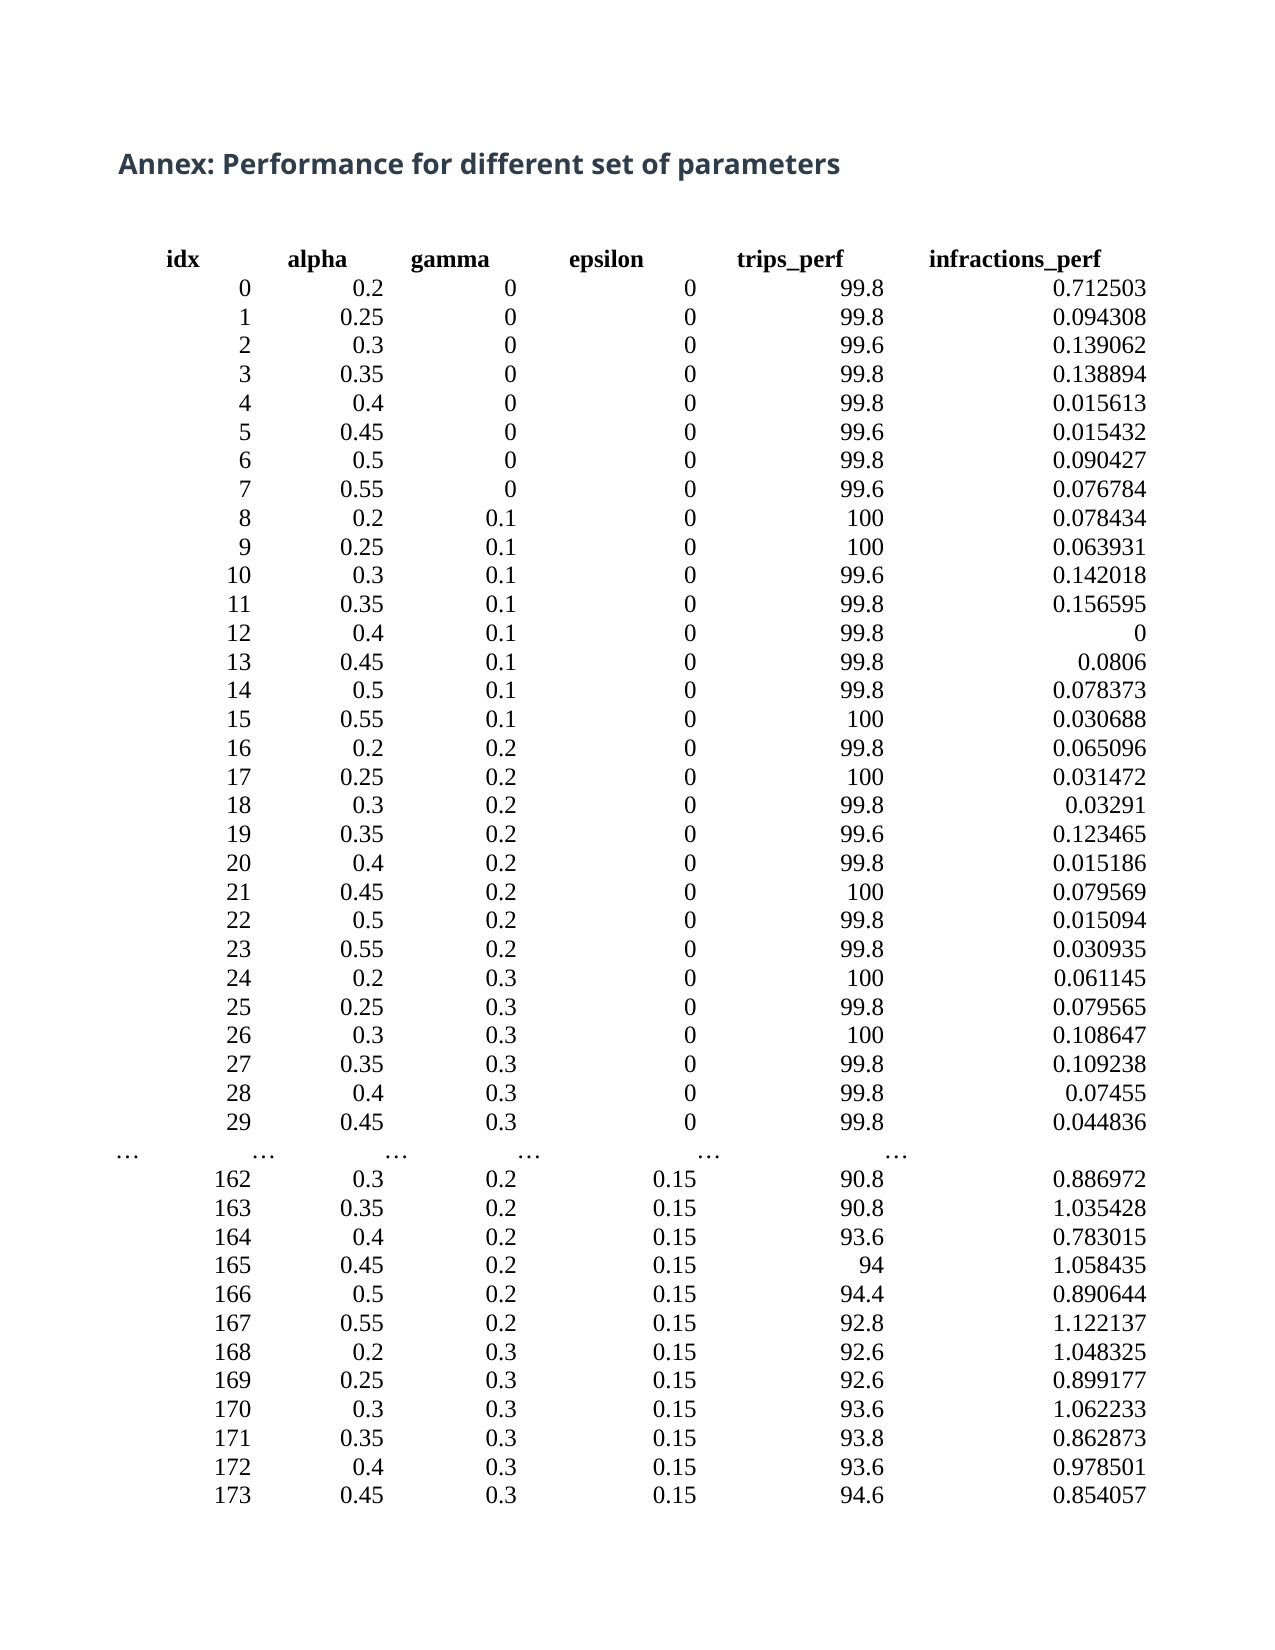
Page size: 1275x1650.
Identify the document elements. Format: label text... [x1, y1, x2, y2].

table_header gamma [384, 244, 516, 273]
table_cell 99.8 [696, 906, 884, 934]
table_cell 0 [516, 906, 696, 934]
table_cell 99.8 [696, 791, 884, 819]
table_cell 0 [516, 762, 696, 791]
table_cell 0 [516, 532, 696, 561]
table_cell 0.2 [384, 762, 516, 791]
table_cell 0.4 [251, 1078, 384, 1107]
table_cell 0.55 [251, 934, 384, 963]
table_cell 0.35 [251, 1423, 384, 1452]
table_cell 0.076784 [884, 474, 1146, 503]
table_cell 0.35 [251, 819, 384, 848]
table_cell 0.4 [251, 1452, 384, 1481]
table_cell 0 [384, 331, 516, 359]
table_cell 0.45 [251, 647, 384, 676]
table_cell 0.4 [251, 618, 384, 647]
table_cell 0 [516, 359, 696, 388]
table_cell 99.8 [696, 848, 884, 877]
table_cell 0.3 [384, 1423, 516, 1452]
table_cell 170 [115, 1394, 251, 1423]
table_cell 0.1 [384, 532, 516, 561]
table_cell 100 [696, 503, 884, 532]
table_cell 0.156595 [884, 589, 1146, 618]
table_cell 0.108647 [884, 1021, 1146, 1049]
table_cell 99.8 [696, 388, 884, 417]
table_cell 0.854057 [884, 1481, 1146, 1509]
table_cell 0.3 [251, 561, 384, 589]
table_cell 0.55 [251, 1308, 384, 1337]
table_cell 173 [115, 1481, 251, 1509]
table_cell 1.058435 [884, 1251, 1146, 1279]
table_cell 0 [516, 877, 696, 906]
table_cell 0.2 [384, 934, 516, 963]
table_cell 22 [115, 906, 251, 934]
table_cell 0 [516, 388, 696, 417]
table_cell 0.45 [251, 877, 384, 906]
table_cell 0.142018 [884, 561, 1146, 589]
table_cell 16 [115, 733, 251, 762]
table_cell 92.6 [696, 1366, 884, 1394]
table_cell 0.15 [516, 1308, 696, 1337]
table_cell 27 [115, 1049, 251, 1078]
table_cell 0.899177 [884, 1366, 1146, 1394]
table_cell 0.079569 [884, 877, 1146, 906]
table_cell 0.030688 [884, 704, 1146, 733]
table_cell … [884, 1136, 1146, 1164]
table_cell 0 [516, 647, 696, 676]
table_cell 100 [696, 1021, 884, 1049]
table_cell 0.2 [384, 1164, 516, 1193]
table_cell 0.078434 [884, 503, 1146, 532]
table_cell … [115, 1136, 251, 1164]
table_cell 0.109238 [884, 1049, 1146, 1078]
table_header idx [115, 244, 251, 273]
table_cell 0.35 [251, 589, 384, 618]
table_cell 0.15 [516, 1423, 696, 1452]
table_cell 168 [115, 1337, 251, 1366]
table_cell 0.15 [516, 1366, 696, 1394]
table_cell 9 [115, 532, 251, 561]
table_cell 0.35 [251, 1193, 384, 1222]
table_cell 0 [516, 1078, 696, 1107]
table_cell 99.6 [696, 331, 884, 359]
table_cell 0.079565 [884, 992, 1146, 1021]
table_cell 99.8 [696, 733, 884, 762]
table_cell 0.123465 [884, 819, 1146, 848]
table_cell 0 [516, 934, 696, 963]
table_cell 0.25 [251, 992, 384, 1021]
table_cell 0.3 [251, 1021, 384, 1049]
table_cell 0.3 [384, 1366, 516, 1394]
table_cell 0.55 [251, 474, 384, 503]
table_cell 100 [696, 532, 884, 561]
table_cell 0.015094 [884, 906, 1146, 934]
table_cell 165 [115, 1251, 251, 1279]
table_cell 8 [115, 503, 251, 532]
table_cell 0.35 [251, 1049, 384, 1078]
table_cell 0 [384, 273, 516, 302]
table_cell 20 [115, 848, 251, 877]
table_cell 23 [115, 934, 251, 963]
table_cell 0 [516, 1049, 696, 1078]
table_cell 0.25 [251, 302, 384, 331]
table_cell 0 [516, 503, 696, 532]
table_cell 100 [696, 963, 884, 992]
table_cell 0.45 [251, 1107, 384, 1136]
table_header epsilon [516, 244, 696, 273]
table_cell 24 [115, 963, 251, 992]
table_cell 0.783015 [884, 1222, 1146, 1251]
table_cell 99.6 [696, 819, 884, 848]
table_cell 0.015613 [884, 388, 1146, 417]
table_cell 0 [516, 733, 696, 762]
table_cell 13 [115, 647, 251, 676]
table_cell 162 [115, 1164, 251, 1193]
table_cell 0 [516, 992, 696, 1021]
table_cell 0 [384, 417, 516, 446]
subtitle Annex: Performance for different set of parameters [118, 133, 1157, 183]
table_cell 0 [516, 819, 696, 848]
table_cell 0.2 [251, 273, 384, 302]
table_header trips_perf [696, 244, 884, 273]
table_cell 0 [516, 273, 696, 302]
table_cell 0.15 [516, 1251, 696, 1279]
table_cell 0 [516, 676, 696, 704]
table_cell 0.978501 [884, 1452, 1146, 1481]
table_cell 0.712503 [884, 273, 1146, 302]
table_cell 0.4 [251, 1222, 384, 1251]
table_cell 19 [115, 819, 251, 848]
table_cell 0 [384, 474, 516, 503]
table_cell 0.15 [516, 1222, 696, 1251]
table_cell 0.3 [251, 1394, 384, 1423]
table_cell 0.2 [384, 819, 516, 848]
table_cell 0.3 [384, 1049, 516, 1078]
table_cell 0.862873 [884, 1423, 1146, 1452]
table_cell 0.25 [251, 762, 384, 791]
table_cell 0 [516, 1021, 696, 1049]
table_cell 99.8 [696, 1049, 884, 1078]
table_cell 0.2 [384, 1308, 516, 1337]
table_cell 0 [884, 618, 1146, 647]
table_cell 94.6 [696, 1481, 884, 1509]
table_cell 0.3 [384, 1481, 516, 1509]
table_cell 0.3 [384, 1021, 516, 1049]
table_cell 1 [115, 302, 251, 331]
table_cell 0.3 [384, 1452, 516, 1481]
table_cell 0.015186 [884, 848, 1146, 877]
table_cell 0.061145 [884, 963, 1146, 992]
table_cell 171 [115, 1423, 251, 1452]
table_cell 90.8 [696, 1193, 884, 1222]
table_cell 0.25 [251, 532, 384, 561]
table_cell 0.1 [384, 704, 516, 733]
table_cell 94.4 [696, 1279, 884, 1308]
table_cell 0.45 [251, 417, 384, 446]
table_cell 99.8 [696, 446, 884, 474]
table_cell 3 [115, 359, 251, 388]
table_cell 0.1 [384, 618, 516, 647]
table_cell 0.139062 [884, 331, 1146, 359]
table_cell 0.044836 [884, 1107, 1146, 1136]
table_cell 0.2 [384, 1279, 516, 1308]
table_cell 0.2 [384, 1222, 516, 1251]
table_cell 18 [115, 791, 251, 819]
table_header alpha [251, 244, 384, 273]
table_cell 0.886972 [884, 1164, 1146, 1193]
table_cell 0.3 [384, 1078, 516, 1107]
table_cell 0.15 [516, 1452, 696, 1481]
table_cell 93.6 [696, 1452, 884, 1481]
table_cell 0.2 [384, 1251, 516, 1279]
table_cell 0.15 [516, 1394, 696, 1423]
table_cell 99.6 [696, 561, 884, 589]
table_cell … [251, 1136, 384, 1164]
table_cell 0 [516, 848, 696, 877]
table_cell 0.45 [251, 1251, 384, 1279]
table_cell 1.122137 [884, 1308, 1146, 1337]
table_cell 93.8 [696, 1423, 884, 1452]
table_cell 21 [115, 877, 251, 906]
table_cell 0.15 [516, 1337, 696, 1366]
table_cell 12 [115, 618, 251, 647]
table_cell 0.2 [384, 877, 516, 906]
table_cell 99.8 [696, 589, 884, 618]
table_cell … [384, 1136, 516, 1164]
table_cell 0.1 [384, 589, 516, 618]
table_cell 0.2 [251, 503, 384, 532]
table_cell 0.3 [384, 1394, 516, 1423]
table_cell 1.062233 [884, 1394, 1146, 1423]
table_cell 0.2 [384, 848, 516, 877]
table_cell 0.55 [251, 704, 384, 733]
table_cell 0.2 [251, 1337, 384, 1366]
table_cell 25 [115, 992, 251, 1021]
table_cell 0 [516, 791, 696, 819]
table_cell 99.8 [696, 676, 884, 704]
table_cell 99.8 [696, 992, 884, 1021]
table_cell 93.6 [696, 1222, 884, 1251]
table_cell 26 [115, 1021, 251, 1049]
table_cell 0.2 [384, 733, 516, 762]
table_cell 0.078373 [884, 676, 1146, 704]
table_cell 5 [115, 417, 251, 446]
table_cell 0.2 [384, 791, 516, 819]
table_cell 0 [516, 474, 696, 503]
table_cell 14 [115, 676, 251, 704]
table_cell 0.3 [384, 1337, 516, 1366]
table_cell 0.3 [251, 1164, 384, 1193]
table_cell 15 [115, 704, 251, 733]
table_cell … [696, 1136, 884, 1164]
table_cell 0 [516, 963, 696, 992]
table_cell 0 [516, 331, 696, 359]
table_cell 0.5 [251, 446, 384, 474]
table_cell 1.035428 [884, 1193, 1146, 1222]
table_cell 11 [115, 589, 251, 618]
table_cell 99.8 [696, 1078, 884, 1107]
table_cell 92.8 [696, 1308, 884, 1337]
table_cell 0.1 [384, 676, 516, 704]
table_cell 0.5 [251, 906, 384, 934]
table_cell 100 [696, 877, 884, 906]
table_cell 0.2 [384, 1193, 516, 1222]
table_cell 93.6 [696, 1394, 884, 1423]
table_cell 0 [516, 302, 696, 331]
table_cell … [516, 1136, 696, 1164]
table_cell 0.3 [384, 963, 516, 992]
table_cell 166 [115, 1279, 251, 1308]
table_cell 0 [516, 446, 696, 474]
table_cell 0.15 [516, 1164, 696, 1193]
table_cell 100 [696, 762, 884, 791]
table_cell 167 [115, 1308, 251, 1337]
table_cell 0.3 [251, 791, 384, 819]
table_cell 0.0806 [884, 647, 1146, 676]
table_cell 0.07455 [884, 1078, 1146, 1107]
table_cell 0.5 [251, 676, 384, 704]
table_cell 94 [696, 1251, 884, 1279]
table_cell 0.35 [251, 359, 384, 388]
table_cell 164 [115, 1222, 251, 1251]
table_cell 0 [516, 417, 696, 446]
table_cell 0 [516, 704, 696, 733]
table_cell 99.8 [696, 359, 884, 388]
table_cell 4 [115, 388, 251, 417]
table_cell 99.8 [696, 618, 884, 647]
table_cell 0.2 [251, 963, 384, 992]
table_cell 0.03291 [884, 791, 1146, 819]
table_cell 0 [384, 388, 516, 417]
table_cell 0.25 [251, 1366, 384, 1394]
table_cell 0.015432 [884, 417, 1146, 446]
table_cell 100 [696, 704, 884, 733]
table_cell 0 [516, 561, 696, 589]
table_cell 0 [516, 618, 696, 647]
table_cell 90.8 [696, 1164, 884, 1193]
table_cell 0.45 [251, 1481, 384, 1509]
table_cell 163 [115, 1193, 251, 1222]
table_cell 0.094308 [884, 302, 1146, 331]
table_cell 1.048325 [884, 1337, 1146, 1366]
table_cell 0.3 [384, 992, 516, 1021]
table_cell 0.030935 [884, 934, 1146, 963]
table_cell 0.2 [251, 733, 384, 762]
table_cell 0.4 [251, 388, 384, 417]
table_cell 99.8 [696, 273, 884, 302]
table_cell 0.3 [251, 331, 384, 359]
table_cell 169 [115, 1366, 251, 1394]
table_cell 10 [115, 561, 251, 589]
table_cell 0 [516, 1107, 696, 1136]
table_cell 0.1 [384, 503, 516, 532]
table_cell 0.3 [384, 1107, 516, 1136]
table_cell 6 [115, 446, 251, 474]
table_cell 0.065096 [884, 733, 1146, 762]
table_cell 0.2 [384, 906, 516, 934]
table_cell 0.090427 [884, 446, 1146, 474]
table_cell 0.138894 [884, 359, 1146, 388]
table_cell 29 [115, 1107, 251, 1136]
table_header infractions_perf [884, 244, 1146, 273]
table_cell 99.6 [696, 417, 884, 446]
table_cell 0 [384, 446, 516, 474]
table_cell 0.15 [516, 1481, 696, 1509]
table_cell 172 [115, 1452, 251, 1481]
table_cell 0.031472 [884, 762, 1146, 791]
table_cell 0 [516, 589, 696, 618]
table_cell 92.6 [696, 1337, 884, 1366]
table_cell 99.8 [696, 1107, 884, 1136]
table_cell 0.15 [516, 1193, 696, 1222]
table_cell 0 [384, 302, 516, 331]
table_cell 99.6 [696, 474, 884, 503]
table_cell 0 [115, 273, 251, 302]
table_cell 2 [115, 331, 251, 359]
table_cell 0.890644 [884, 1279, 1146, 1308]
table_cell 7 [115, 474, 251, 503]
table_cell 99.8 [696, 302, 884, 331]
table_cell 0.15 [516, 1279, 696, 1308]
table_cell 99.8 [696, 934, 884, 963]
table_cell 28 [115, 1078, 251, 1107]
table_cell 0.1 [384, 561, 516, 589]
table_cell 99.8 [696, 647, 884, 676]
table_cell 0.5 [251, 1279, 384, 1308]
table_cell 0 [384, 359, 516, 388]
table_cell 17 [115, 762, 251, 791]
table_cell 0.1 [384, 647, 516, 676]
table_cell 0.4 [251, 848, 384, 877]
table_cell 0.063931 [884, 532, 1146, 561]
